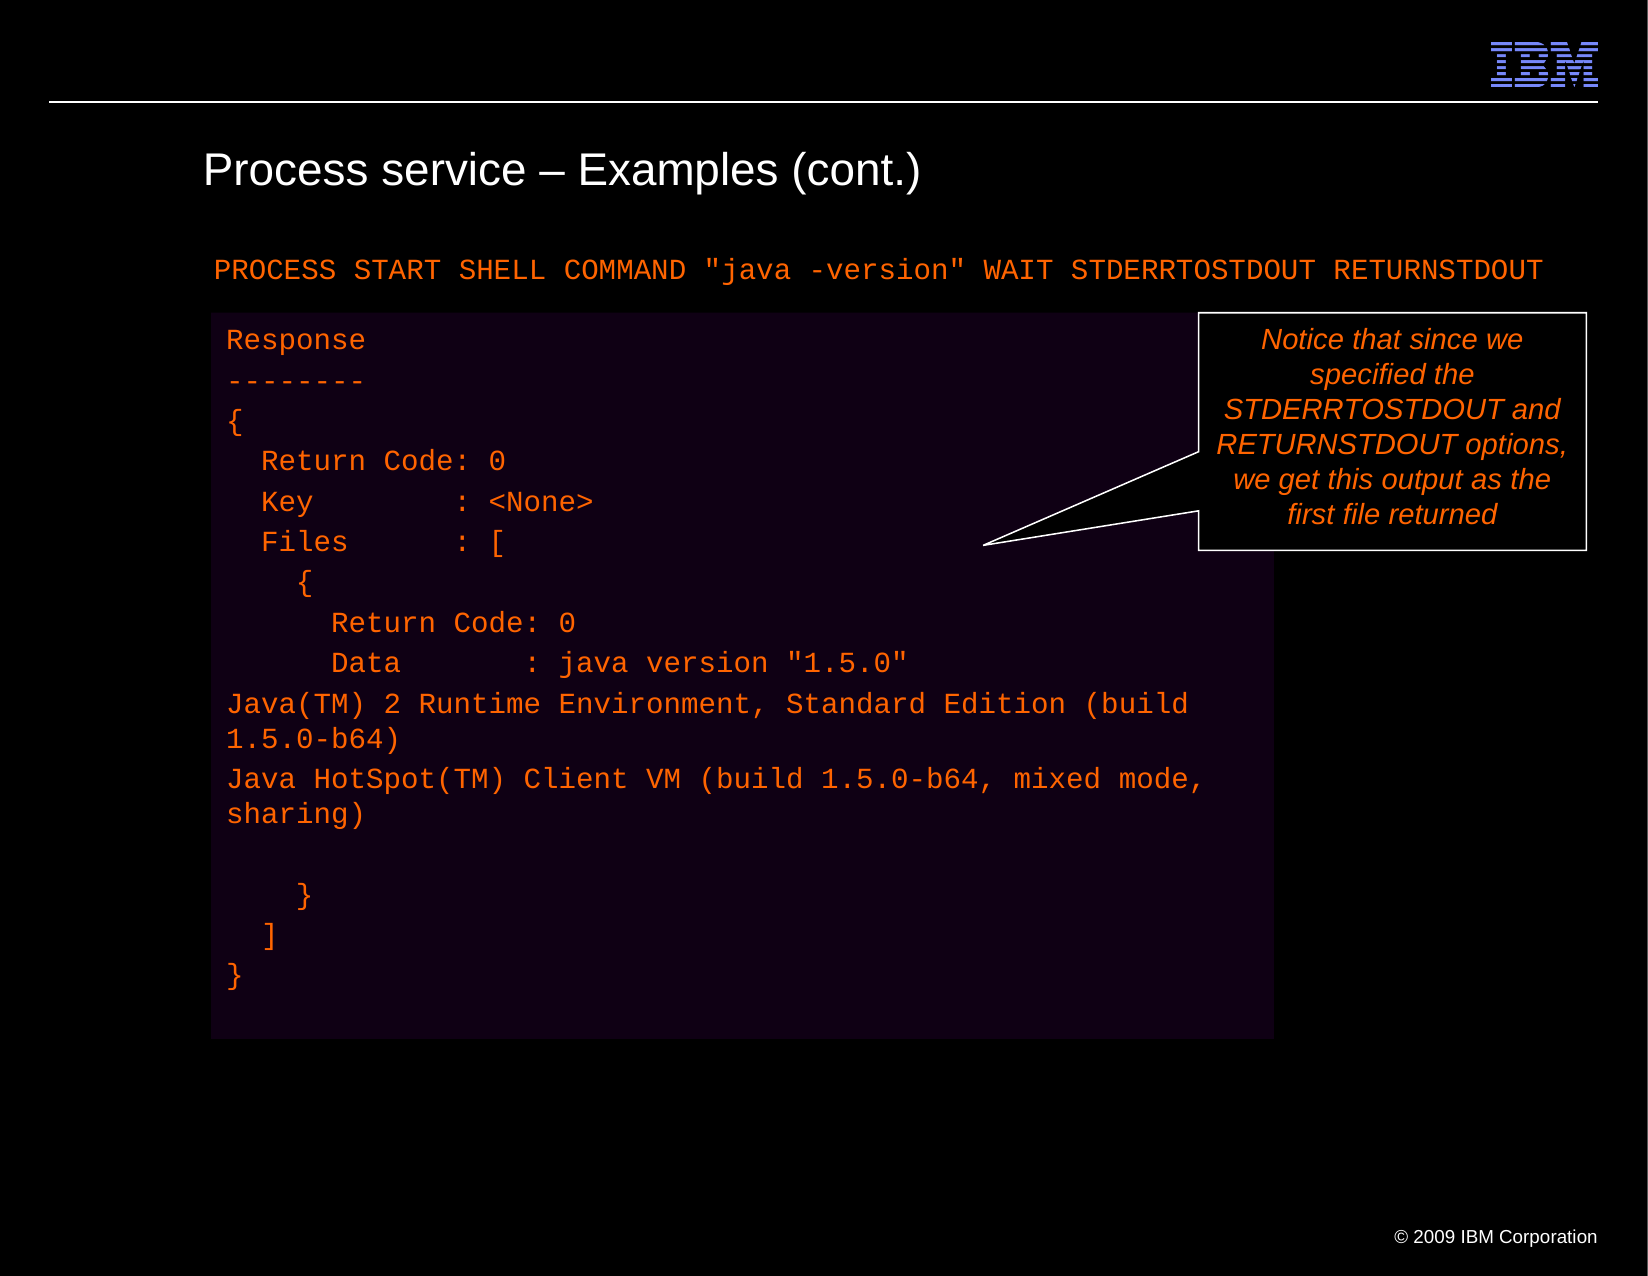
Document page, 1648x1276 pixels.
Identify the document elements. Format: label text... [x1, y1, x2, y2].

text_box Notice that since we specified the STDERRTOSTDOUT and RETURNSTDOUT options, we get this output as the first file returned [983, 312, 1587, 551]
text_box Response -------- { Return Code: 0 Key : <None> Files : [ { Return Code: 0 Data : java version "1.5.0" Java(TM) 2 Runtime Environment, Standard Edition (build 1.5.0-b64) Java HotSpot(TM) Client VM (build 1.5.0-b64, mixed mode, sharing) } ] } [211, 312, 1274, 1039]
picture [1491, 42, 1598, 87]
text_box PROCESS START SHELL COMMAND "java -version" WAIT STDERRTOSTDOUT RETURNSTDOUT [214, 250, 1637, 286]
title Process service – Examples (cont.) [186, 137, 1648, 231]
